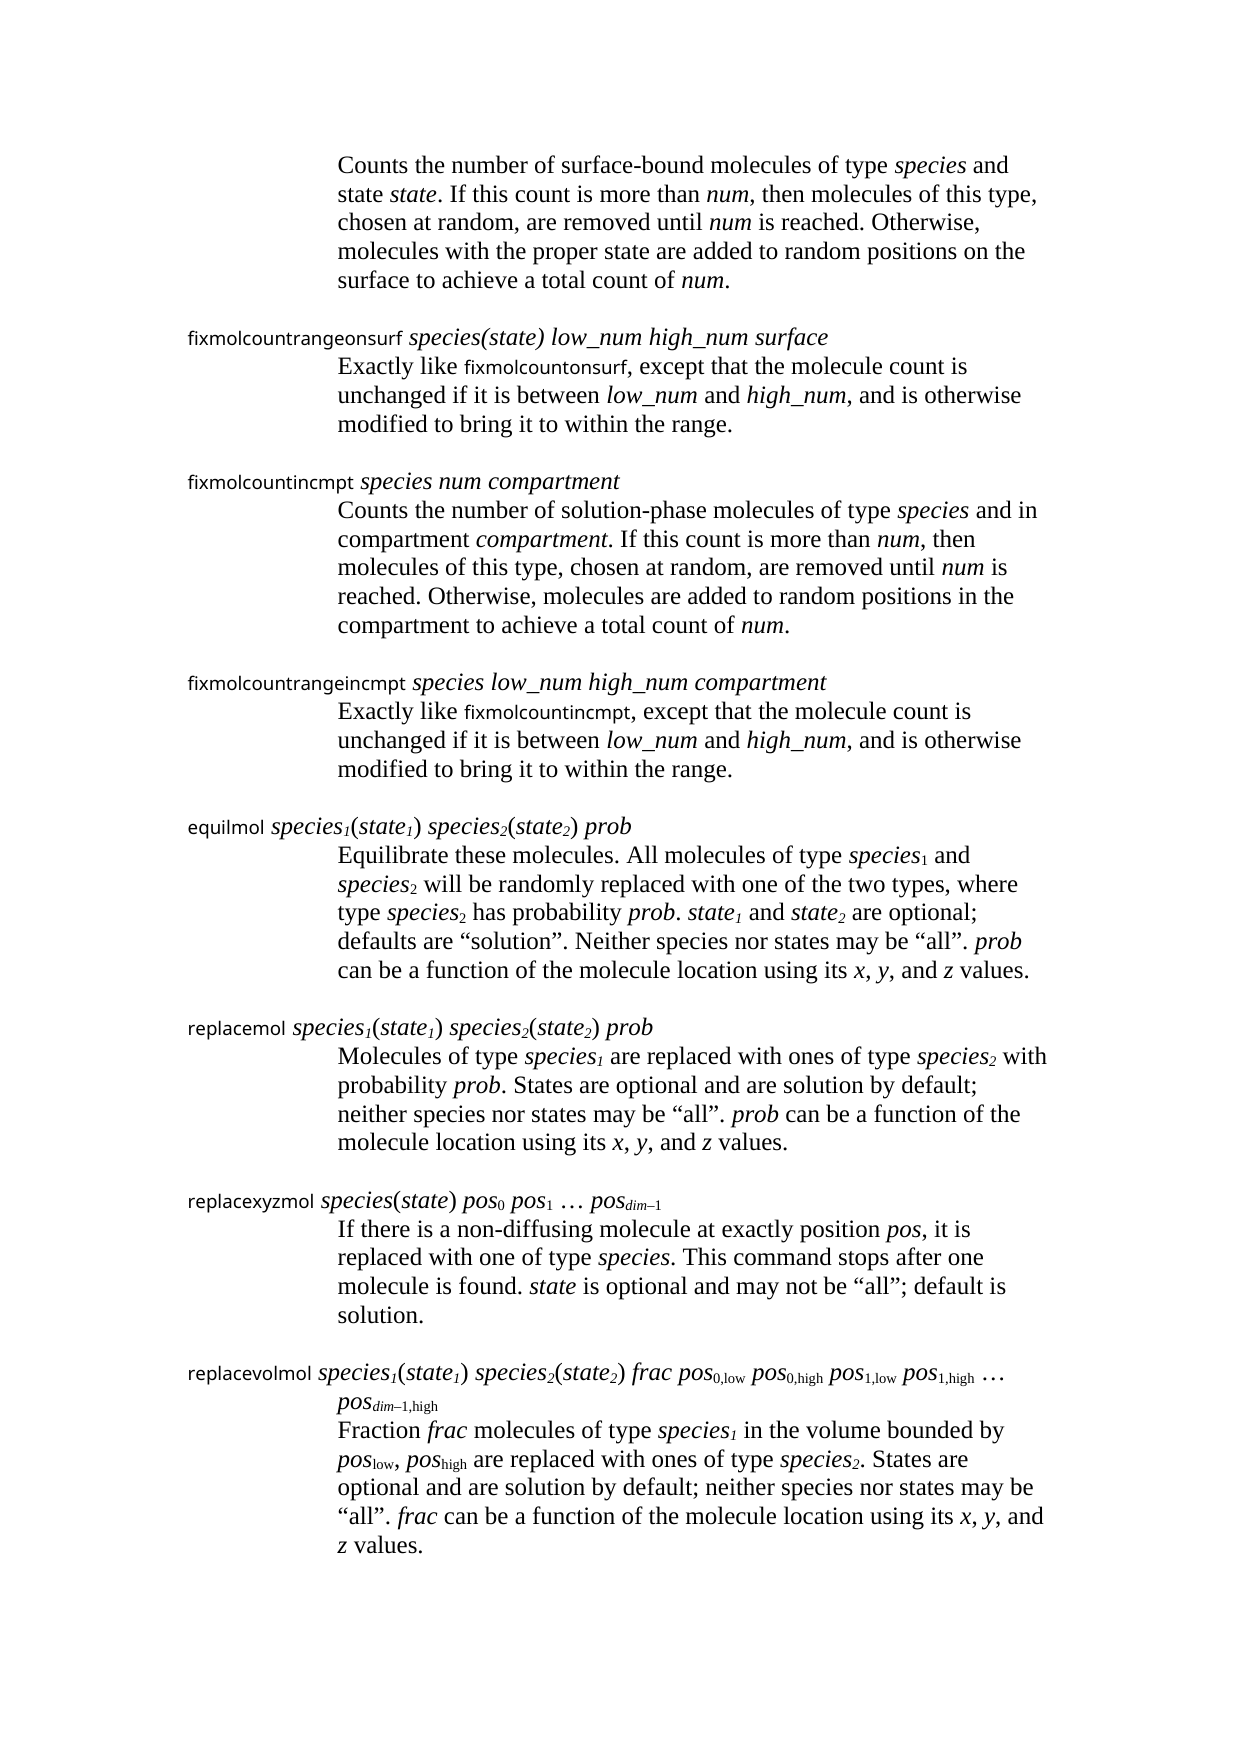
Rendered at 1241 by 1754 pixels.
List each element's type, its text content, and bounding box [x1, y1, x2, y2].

text Molecules of type species1 are replaced with ones of type species2 with probability prob. States are optional and are solution by default; neither species nor states may be “all”. prob can be a function of the molecule location using its x, y, and z values. [187, 1041, 1053, 1156]
text If there is a non-diffusing molecule at exactly position pos, it is replaced with one of type species. This command stops after one molecule is found. state is optional and may not be “all”; default is solution. [187, 1214, 1053, 1329]
text replacexyzmol species(state) pos0 pos1 … posdim–1 [187, 1185, 1053, 1214]
text Exactly like fixmolcountincmpt, except that the molecule count is unchanged if it is between low_num and high_num, and is otherwise modified to bring it to within the range. [187, 696, 1053, 782]
text Counts the number of solution-phase molecules of type species and in compartment compartment. If this count is more than num, then molecules of this type, chosen at random, are removed until num is reached. Otherwise, molecules are added to random positions in the compartment to achieve a total count of num. [187, 495, 1053, 639]
text equilmol species1(state1) species2(state2) prob [187, 811, 1053, 840]
text fixmolcountrangeincmpt species low_num high_num compartment [187, 667, 1053, 696]
text replacemol species1(state1) species2(state2) prob [187, 1012, 1053, 1041]
text fixmolcountincmpt species num compartment [187, 466, 1053, 495]
text Equilibrate these molecules. All molecules of type species1 and species2 will be randomly replaced with one of the two types, where type species2 has probability prob. state1 and state2 are optional; defaults are “solution”. Neither species nor states may be “all”. prob can be a function of the molecule location using its x, y, and z values. [187, 840, 1053, 984]
text fixmolcountrangeonsurf species(state) low_num high_num surface [187, 322, 1053, 351]
text Exactly like fixmolcountonsurf, except that the molecule count is unchanged if it is between low_num and high_num, and is otherwise modified to bring it to within the range. [187, 351, 1053, 437]
text replacevolmol species1(state1) species2(state2) frac pos0,low pos0,high pos1,low pos1,high … posdim–1,high [187, 1357, 1053, 1415]
text Fraction frac molecules of type species1 in the volume bounded by poslow, poshigh are replaced with ones of type species2. States are optional and are solution by default; neither species nor states may be “all”. frac can be a function of the molecule location using its x, y, and z values. [187, 1415, 1053, 1559]
text Counts the number of surface-bound molecules of type species and state state. If this count is more than num, then molecules of this type, chosen at random, are removed until num is reached. Otherwise, molecules with the proper state are added to random positions on the surface to achieve a total count of num. [187, 150, 1053, 294]
